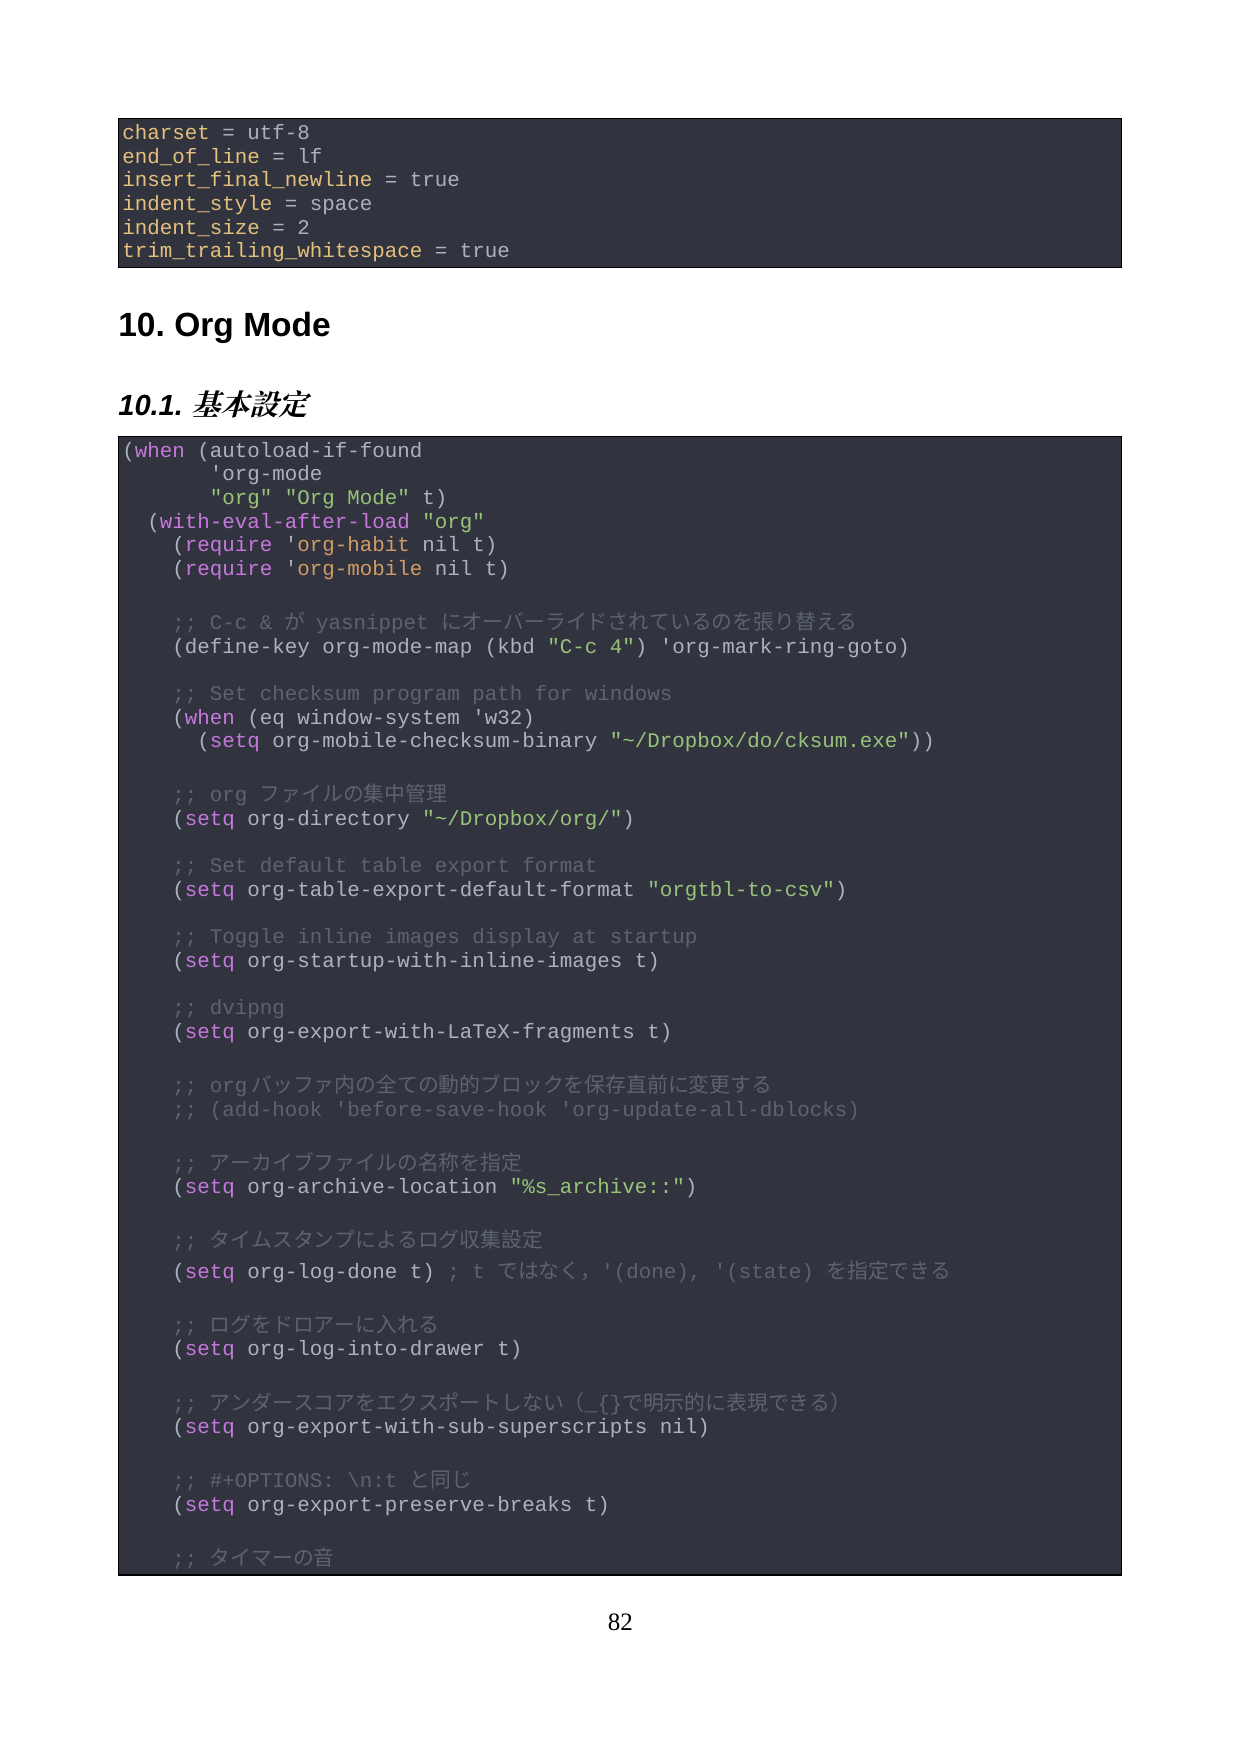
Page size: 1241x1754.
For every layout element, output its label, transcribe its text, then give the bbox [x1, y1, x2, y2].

text ;; タイムスタンプによるログ収集設定 [119, 1219, 1121, 1250]
text 'org-mode [119, 459, 1121, 483]
subtitle 基本設定 [118, 381, 1122, 423]
text ;; ログをドロアーに入れる [119, 1304, 1121, 1334]
text (when (autoload-if-found [119, 437, 1121, 459]
text charset = utf-8 [119, 119, 1121, 142]
text ;; org ファイルの集中管理 [119, 774, 1121, 804]
text (setq org-export-preserve-breaks t) [119, 1490, 1121, 1513]
text (require 'org-habit nil t) [119, 530, 1121, 554]
text ;; アーカイブファイルの名称を指定 [119, 1142, 1121, 1172]
text (setq org-directory "~/Dropbox/org/") [119, 804, 1121, 828]
text "org" "Org Mode" t) [119, 483, 1121, 507]
text ;; #+OPTIONS: \n:t と同じ [119, 1459, 1121, 1490]
text (setq org-log-done t) ; t ではなく，'(done), '(state) を指定できる [119, 1250, 1121, 1280]
text (setq org-table-export-default-format "orgtbl-to-csv") [119, 875, 1121, 899]
text (setq org-archive-location "%s_archive::") [119, 1172, 1121, 1196]
text ;; タイマーの音 [119, 1537, 1121, 1574]
text ;; C-c & が yasnippet にオーバーライドされているのを張り替える [119, 601, 1121, 632]
text ;; Set default table export format [119, 851, 1121, 875]
text ;; アンダースコアをエクスポートしない（_{}で明示的に表現できる） [119, 1382, 1121, 1412]
text (when (eq window-system 'w32) [119, 703, 1121, 726]
text (with-eval-after-load "org" [119, 507, 1121, 530]
text indent_style = space [119, 189, 1121, 213]
text (setq org-mobile-checksum-binary "~/Dropbox/do/cksum.exe")) [119, 726, 1121, 750]
text (require 'org-mobile nil t) [119, 554, 1121, 578]
text end_of_line = lf [119, 142, 1121, 165]
text trim_trailing_whitespace = true [119, 236, 1121, 267]
text (setq org-log-into-drawer t) [119, 1334, 1121, 1358]
text (setq org-export-with-sub-superscripts nil) [119, 1412, 1121, 1436]
subtitle Org Mode [118, 305, 1122, 344]
text ;; orgバッファ内の全ての動的ブロックを保存直前に変更する [119, 1064, 1121, 1094]
text ;; Set checksum program path for windows [119, 679, 1121, 703]
text ;; Toggle inline images display at startup [119, 922, 1121, 946]
text ;; (add-hook 'before-save-hook 'org-update-all-dblocks) [119, 1094, 1121, 1118]
text indent_size = 2 [119, 213, 1121, 236]
text ;; dvipng [119, 993, 1121, 1017]
text (setq org-startup-with-inline-images t) [119, 946, 1121, 969]
text insert_final_newline = true [119, 165, 1121, 189]
text (define-key org-mode-map (kbd "C-c 4") 'org-mark-ring-goto) [119, 632, 1121, 655]
text (setq org-export-with-LaTeX-fragments t) [119, 1017, 1121, 1041]
